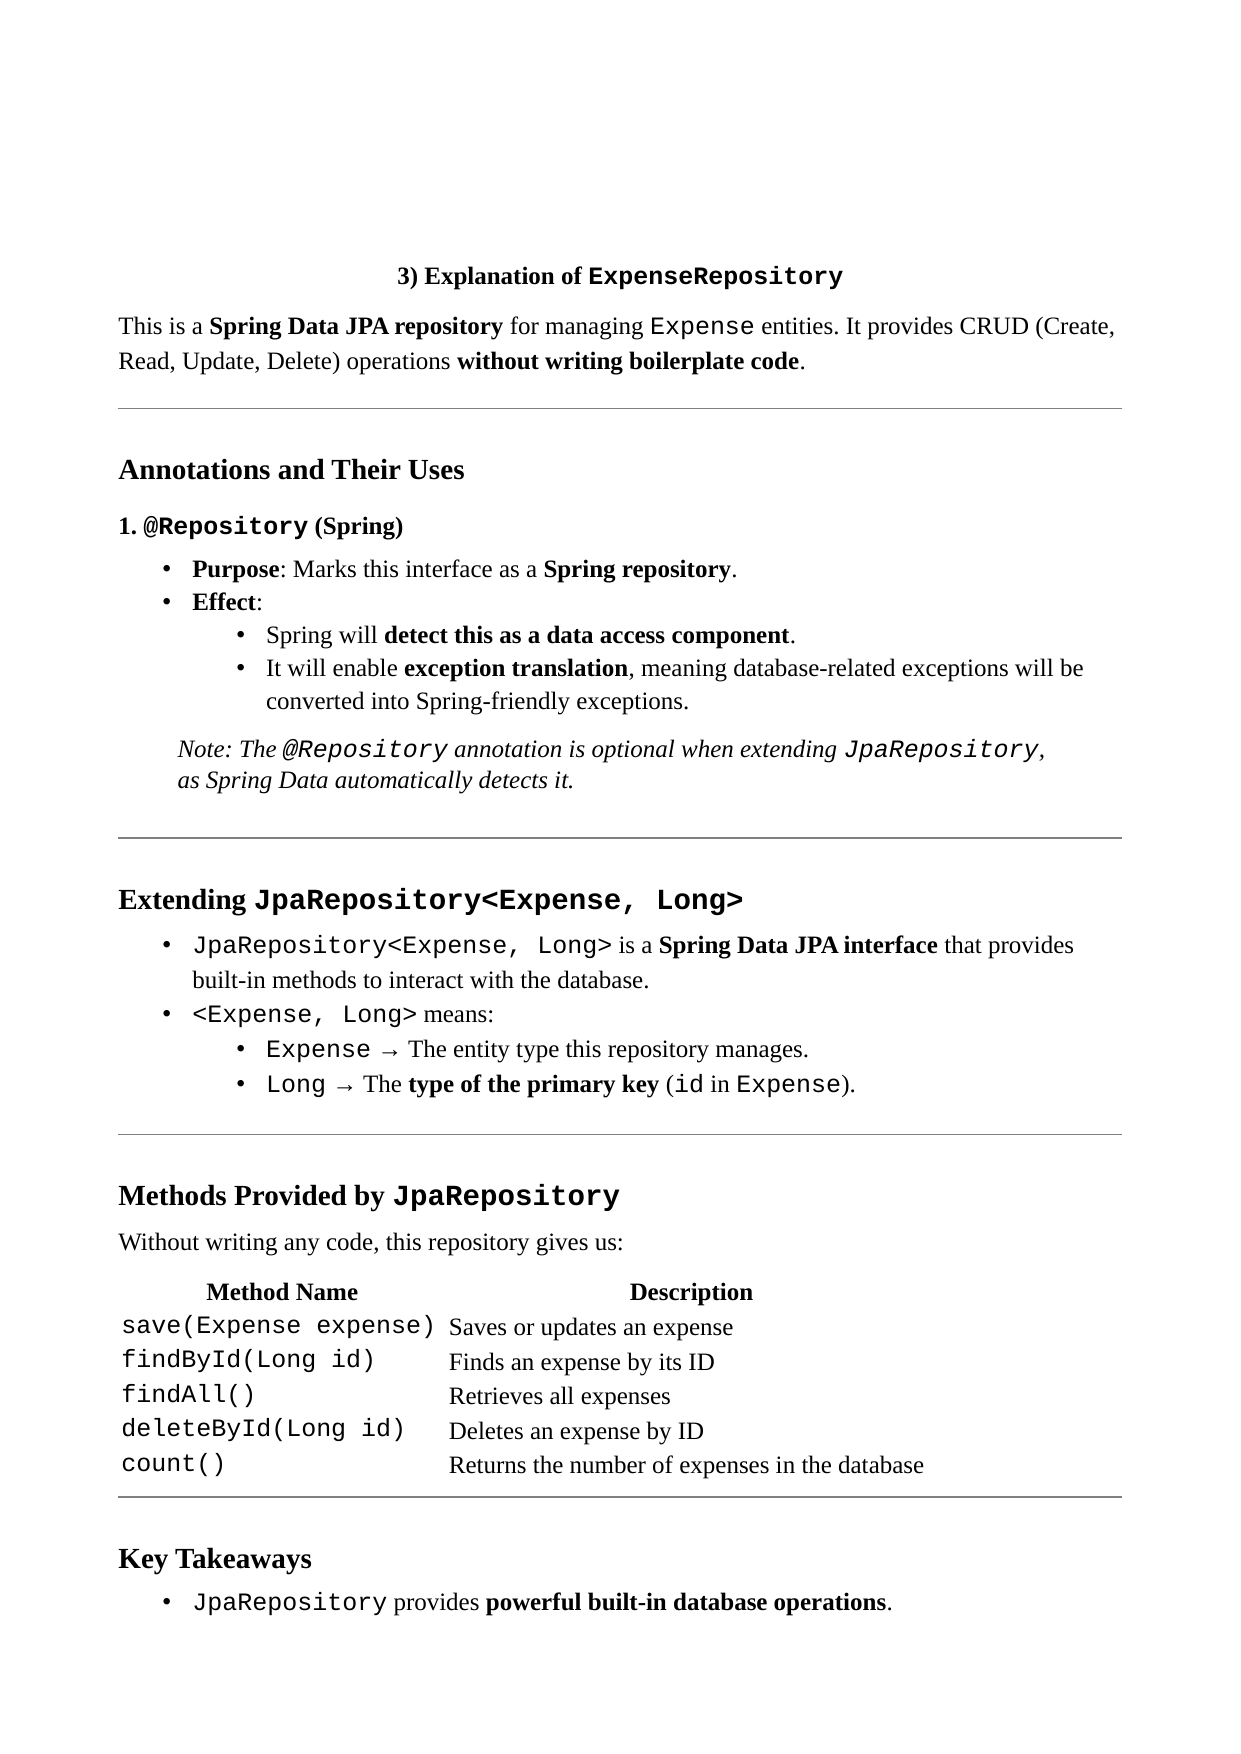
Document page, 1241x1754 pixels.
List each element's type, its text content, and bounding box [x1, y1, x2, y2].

table_cell deleteById(Long id) [118, 1413, 446, 1447]
list Expense → The entity type this repository manages. [236, 1034, 1122, 1065]
list JpaRepository provides powerful built-in database operations. [162, 1587, 1122, 1618]
list JpaRepository<Expense, Long> is a Spring Data JPA interface that provides built-in methods to interact with the database. [162, 931, 1122, 994]
list Effect: [162, 587, 1122, 616]
table_cell count() [118, 1448, 446, 1482]
table_cell Finds an expense by its ID [446, 1344, 937, 1378]
table_header Method Name [118, 1275, 446, 1309]
list Spring will detect this as a data access component. [236, 620, 1122, 649]
list It will enable exception translation, meaning database-related exceptions will be converted into Spring-friendly exceptions. [236, 653, 1122, 715]
table_header Description [446, 1275, 937, 1309]
table_cell Retrieves all expenses [446, 1378, 937, 1413]
text This is a Spring Data JPA repository for managing Expense entities. It provides CRUD (Create, Read, Update, Delete) operations without writing boilerplate code. [118, 311, 1122, 375]
list Long → The type of the primary key (id in Expense). [236, 1069, 1122, 1100]
subtitle Annotations and Their Uses [118, 452, 1122, 486]
text 3) Explanation of ExpenseRepository [118, 261, 1122, 292]
subtitle 1. @Repository (Spring) [118, 511, 1122, 542]
text Without writing any code, this repository gives us: [118, 1227, 1122, 1256]
subtitle Key Takeaways [118, 1541, 1122, 1574]
table_cell findById(Long id) [118, 1344, 446, 1378]
text Note: The @Repository annotation is optional when extending JpaRepository, as Spring Data automatically detects it. [177, 734, 1063, 794]
subtitle Methods Provided by JpaRepository [118, 1178, 1122, 1214]
list Purpose: Marks this interface as a Spring repository. [162, 554, 1122, 583]
subtitle Extending JpaRepository<Expense, Long> [118, 882, 1122, 918]
table_cell save(Expense expense) [118, 1309, 446, 1344]
table_cell Returns the number of expenses in the database [446, 1448, 937, 1482]
table_cell Saves or updates an expense [446, 1309, 937, 1344]
table_cell findAll() [118, 1378, 446, 1413]
table_cell Deletes an expense by ID [446, 1413, 937, 1447]
list <Expense, Long> means: [162, 999, 1122, 1029]
